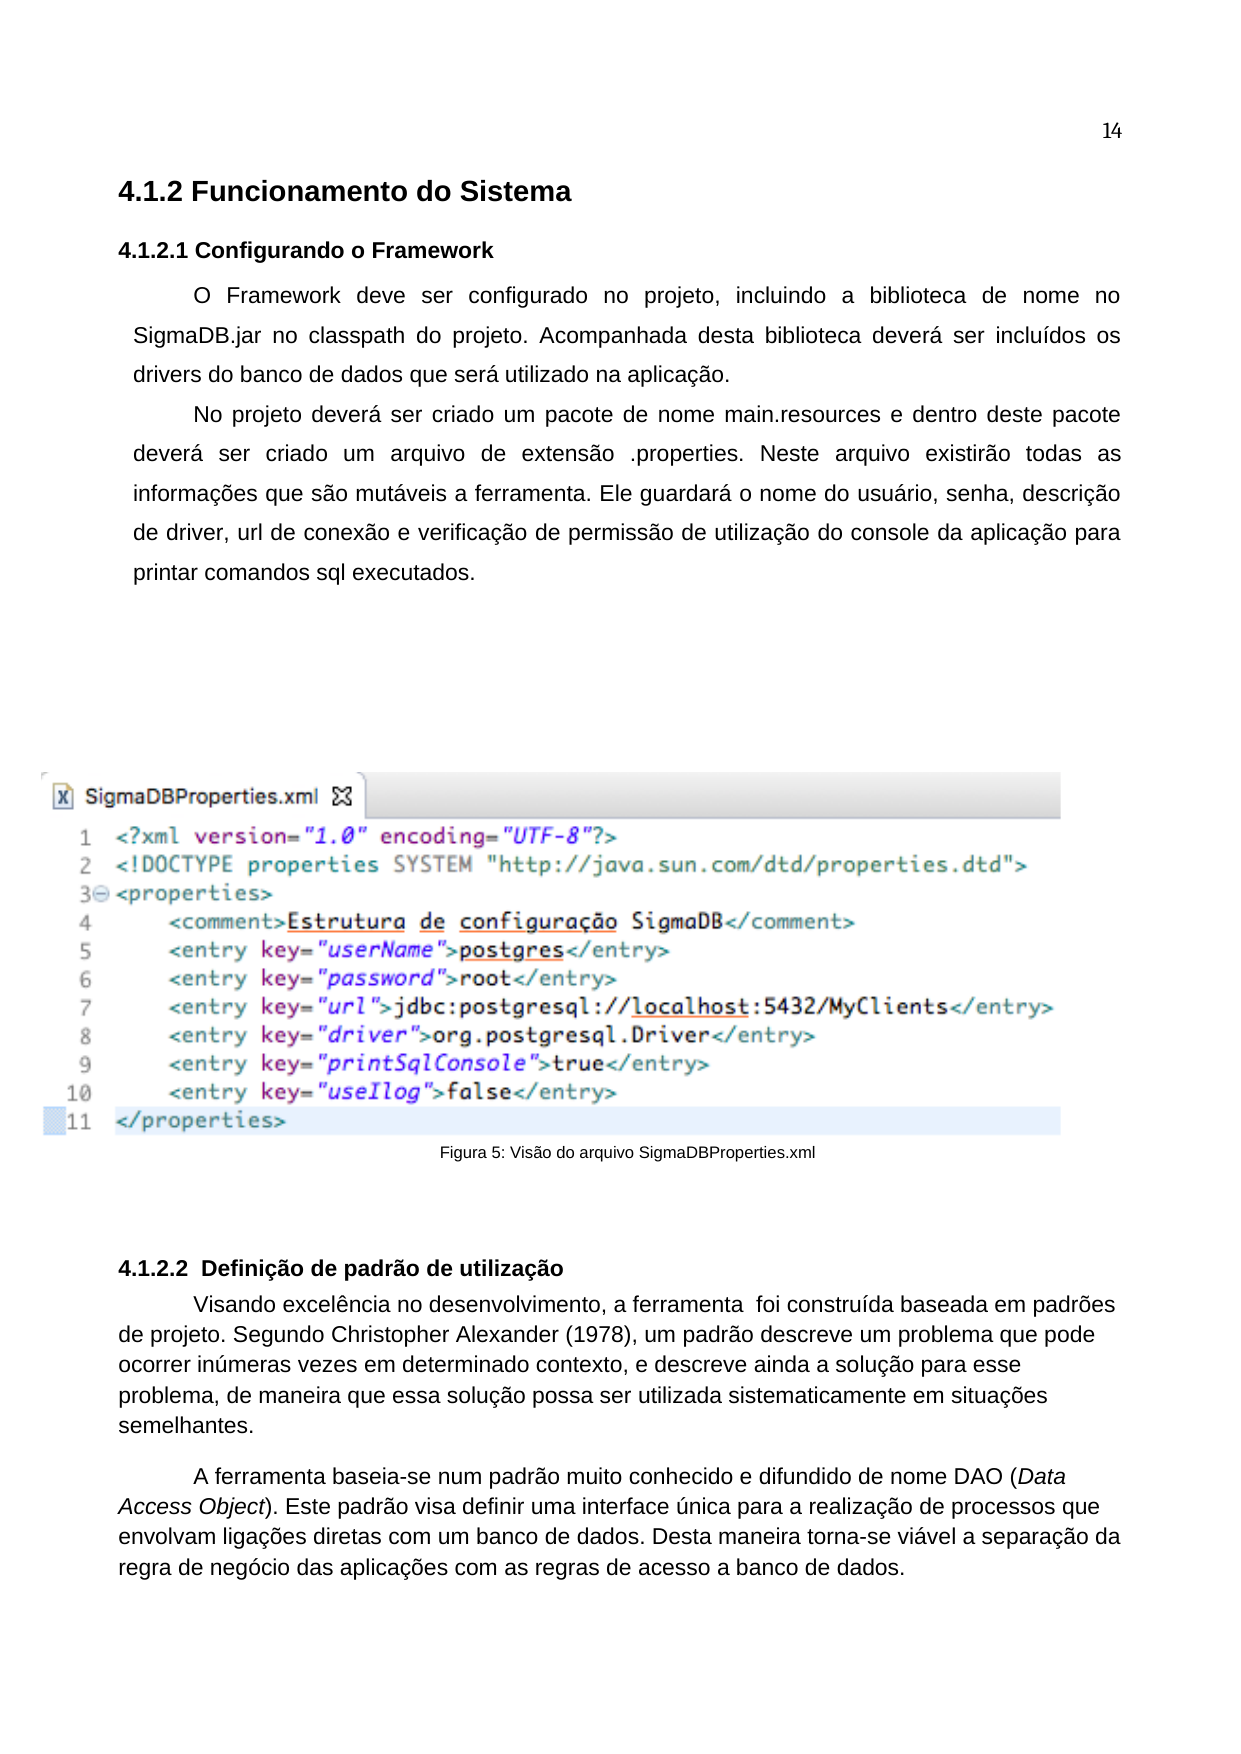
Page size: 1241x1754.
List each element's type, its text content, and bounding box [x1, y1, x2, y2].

list No projeto deverá ser criado um pacote de nome main.resources e dentro deste pacote deverá ser criado um arquivo de extensão .properties. Neste arquivo existirão todas as informações que são mutáveis a ferramenta. Ele guardará o nome do usuário, senha, descrição de driver, url de conexão e verificação de permissão de utilização do console da aplicação para printar comandos sql executados. [133, 401, 1122, 585]
picture [41, 772, 1061, 1143]
list O Framework deve ser configurado no projeto, incluindo a biblioteca de nome no SigmaDB.jar no classpath do projeto. Acompanhada desta biblioteca deverá ser incluídos os drivers do banco de dados que será utilizado na aplicação. [133, 282, 1122, 388]
subtitle 4.1.2.2 Definição de padrão de utilização [118, 1254, 1122, 1281]
list Figura 5: Visão do arquivo SigmaDBProperties.xml [133, 1143, 1122, 1162]
subtitle 4.1.2.1 Configurando o Framework [118, 237, 1122, 263]
subtitle 4.1.2 Funcionamento do Sistema [118, 174, 1122, 207]
text A ferramenta baseia-se num padrão muito conhecido e difundido de nome DAO (Data Access Object). Este padrão visa definir uma interface única para a realização de processos que envolvam ligações diretas com um banco de dados. Desta maneira torna-se viável a separação da regra de negócio das aplicações com as regras de acesso a banco de dados. [118, 1463, 1122, 1580]
text Visando excelência no desenvolvimento, a ferramenta foi construída baseada em padrões de projeto. Segundo Christopher Alexander (1978), um padrão descreve um problema que pode ocorrer inúmeras vezes em determinado contexto, e descreve ainda a solução para esse problema, de maneira que essa solução possa ser utilizada sistematicamente em situações semelhantes. [118, 1291, 1122, 1438]
